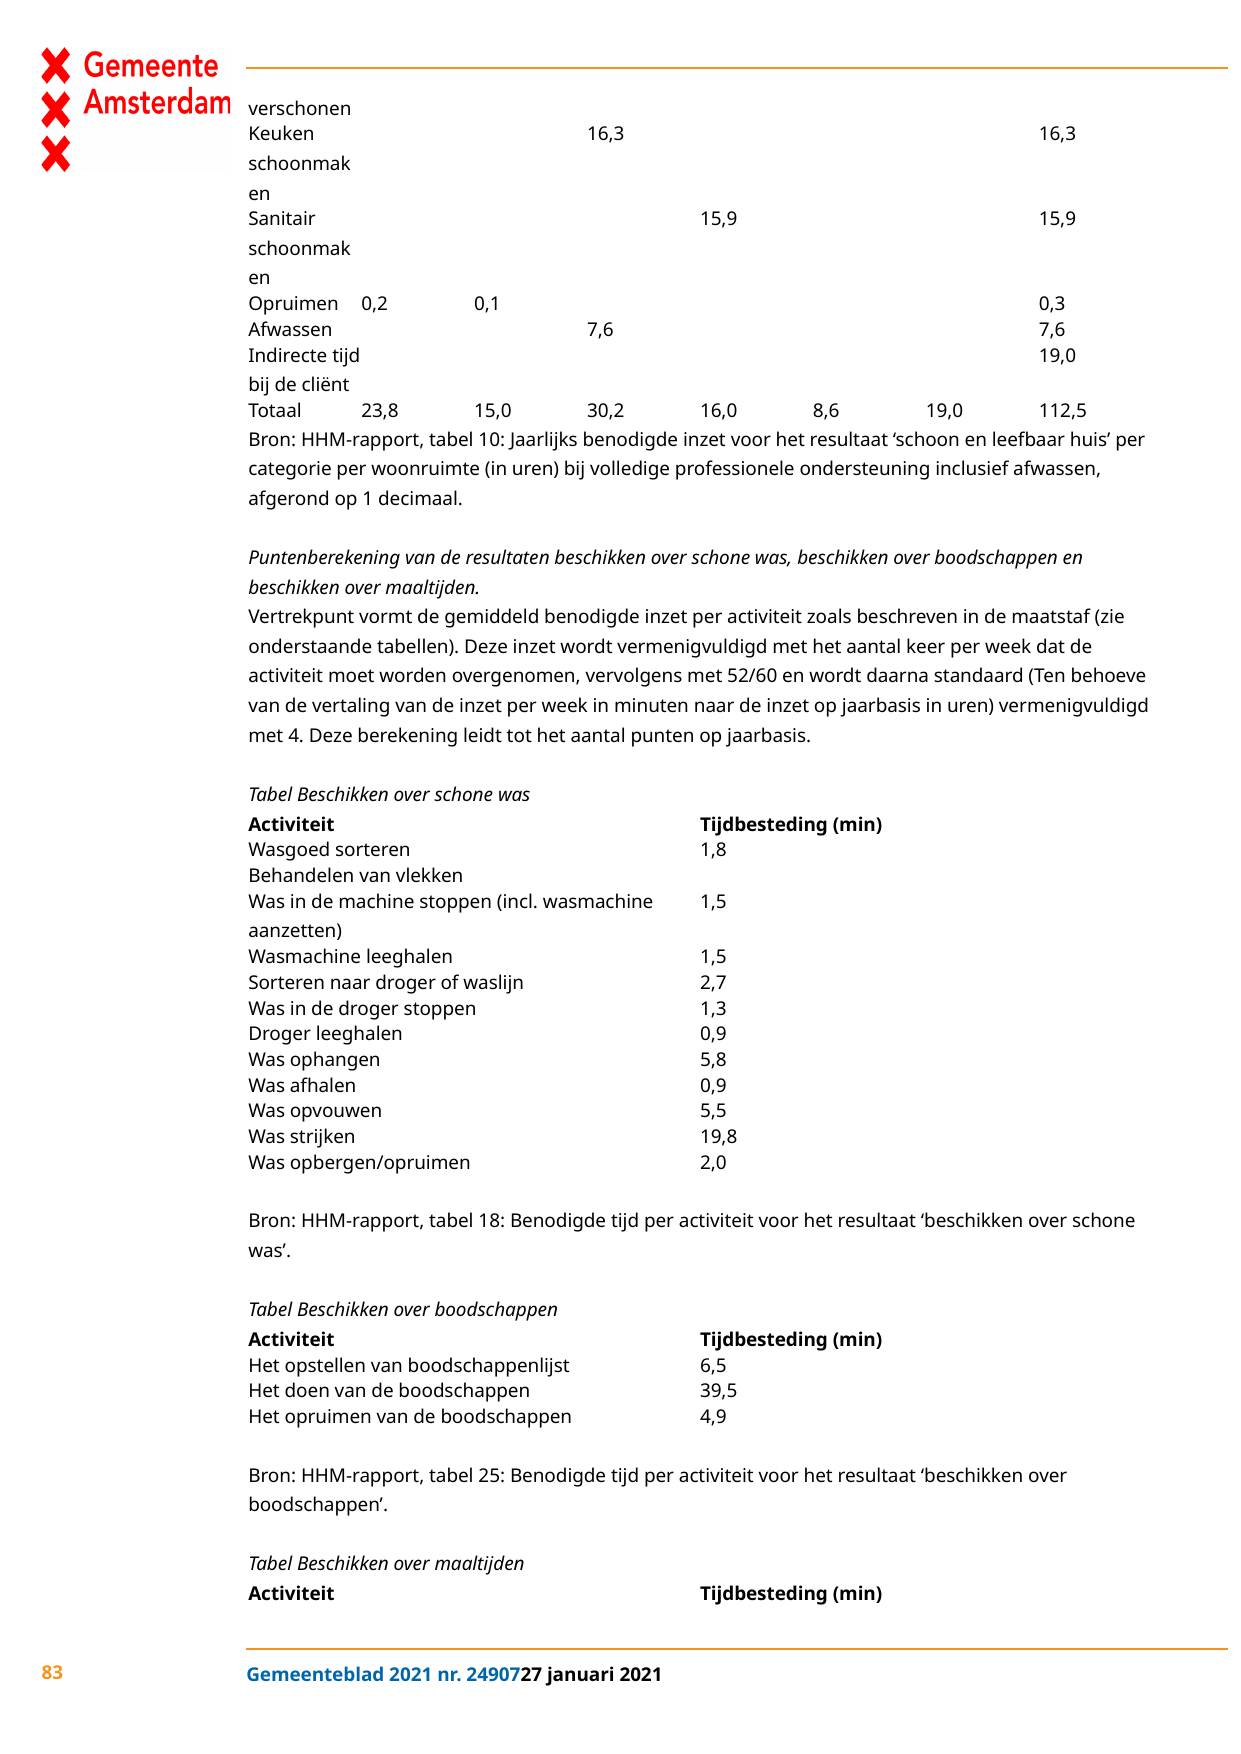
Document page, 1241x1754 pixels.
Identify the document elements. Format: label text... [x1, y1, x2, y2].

table_cell [474, 316, 587, 342]
table_cell 6,5 [700, 1352, 1152, 1377]
table_cell Was afhalen [248, 1072, 700, 1098]
table_cell Sorteren naar droger of waslijn [248, 969, 700, 995]
table_cell [474, 205, 587, 290]
table_cell 30,2 [587, 397, 700, 423]
table_cell 7,6 [587, 316, 700, 342]
table_cell Droger leeghalen [248, 1020, 700, 1046]
table_cell Was opvouwen [248, 1098, 700, 1123]
table_cell 112,5 [1039, 397, 1152, 423]
table_header Tijdbesteding (min) [700, 1580, 1152, 1606]
table_cell Indirecte tijd bij de cliënt [248, 342, 361, 397]
table_header Activiteit [248, 1326, 700, 1352]
table_cell [361, 95, 474, 121]
table_cell [813, 316, 926, 342]
table_cell [813, 290, 926, 316]
table_cell [1039, 95, 1152, 121]
table_header Tijdbesteding (min) [700, 1326, 1152, 1352]
table_cell 2,0 [700, 1149, 1152, 1175]
table_cell Het opruimen van de boodschappen [248, 1403, 700, 1429]
table_cell [926, 95, 1038, 121]
table_cell Wasmachine leeghalen [248, 943, 700, 969]
table_cell [813, 205, 926, 290]
table_cell 0,9 [700, 1020, 1152, 1046]
table_cell 2,7 [700, 969, 1152, 995]
table_cell 15,9 [700, 205, 813, 290]
table_cell [813, 342, 926, 397]
picture [41, 47, 231, 172]
table_cell 15,9 [1039, 205, 1152, 290]
text Bron: HHM-rapport, tabel 18: Benodigde tijd per activiteit voor het resultaat ‘beschikken over schone was’. [248, 1208, 1152, 1263]
table_header Activiteit [248, 1580, 700, 1606]
table_cell Wasgoed sorteren [248, 836, 700, 862]
table_cell Afwassen [248, 316, 361, 342]
table_header Tijdbesteding (min) [700, 811, 1152, 836]
table_cell 23,8 [361, 397, 474, 423]
table_cell [926, 205, 1038, 290]
table_cell Sanitair schoonmaken [248, 205, 361, 290]
table_cell 19,0 [926, 397, 1038, 423]
table_cell [474, 342, 587, 397]
table_cell [361, 205, 474, 290]
table_cell [813, 121, 926, 205]
table_cell 15,0 [474, 397, 587, 423]
table_header Activiteit [248, 811, 700, 836]
table_cell 0,9 [700, 1072, 1152, 1098]
table_cell [587, 205, 700, 290]
text Tabel Beschikken over boodschappen [248, 1296, 1152, 1322]
table_cell [700, 342, 813, 397]
table_cell Totaal [248, 397, 361, 423]
table_cell [926, 290, 1038, 316]
table_cell 39,5 [700, 1378, 1152, 1403]
table_cell 19,0 [1039, 342, 1152, 397]
table_cell Behandelen van vlekken [248, 862, 700, 888]
table_cell Het opstellen van boodschappenlijst [248, 1352, 700, 1377]
table_cell [361, 121, 474, 205]
table_cell 7,6 [1039, 316, 1152, 342]
text Bron: HHM-rapport, tabel 25: Benodigde tijd per activiteit voor het resultaat ‘beschikken over boodschappen’. [248, 1462, 1152, 1517]
table_cell Was ophangen [248, 1046, 700, 1072]
table_cell [926, 342, 1038, 397]
table_cell [361, 342, 474, 397]
table_cell 1,3 [700, 995, 1152, 1020]
table_cell 5,5 [700, 1098, 1152, 1123]
table_cell 0,1 [474, 290, 587, 316]
table_cell [361, 316, 474, 342]
table_cell 8,6 [813, 397, 926, 423]
text Tabel Beschikken over maaltijden [248, 1551, 1152, 1576]
text Tabel Beschikken over schone was [248, 781, 1152, 807]
table_cell [587, 342, 700, 397]
table_cell 4,9 [700, 1403, 1152, 1429]
text Vertrekpunt vormt de gemiddeld benodigde inzet per activiteit zoals beschreven in de maatstaf (zie onderstaande tabellen). Deze inzet wordt vermenigvuldigd met het aantal keer per week dat de activiteit moet worden overgenomen, vervolgens met 52/60 en wordt daarna standaard (Ten behoeve van de vertaling van de inzet per week in minuten naar de inzet op jaarbasis in uren) vermenigvuldigd met 4. Deze berekening leidt tot het aantal punten op jaarbasis. [248, 603, 1152, 748]
table_cell 16,3 [1039, 121, 1152, 205]
table_cell verschonen [248, 95, 361, 121]
table_cell [587, 95, 700, 121]
text Bron: HHM-rapport, tabel 10: Jaarlijks benodigde inzet voor het resultaat ‘schoon en leefbaar huis’ per categorie per woonruimte (in uren) bij volledige professionele ondersteuning inclusief afwassen, afgerond op 1 decimaal. [248, 426, 1152, 511]
table_cell Opruimen [248, 290, 361, 316]
table_cell 0,3 [1039, 290, 1152, 316]
table_cell [474, 121, 587, 205]
table_cell Was in de droger stoppen [248, 995, 700, 1020]
table_cell Het doen van de boodschappen [248, 1378, 700, 1403]
table_cell 1,5 [700, 888, 1152, 943]
table_cell 16,0 [700, 397, 813, 423]
table_cell [926, 316, 1038, 342]
table_cell [700, 862, 1152, 888]
table_cell Was strijken [248, 1123, 700, 1149]
table_cell [700, 316, 813, 342]
table_cell [813, 95, 926, 121]
table_cell Was opbergen/opruimen [248, 1149, 700, 1175]
table_cell 0,2 [361, 290, 474, 316]
table_cell 1,8 [700, 836, 1152, 862]
table_cell 16,3 [587, 121, 700, 205]
table_cell [700, 95, 813, 121]
table_cell 5,8 [700, 1046, 1152, 1072]
table_cell Was in de machine stoppen (incl. wasmachine aanzetten) [248, 888, 700, 943]
table_cell [926, 121, 1038, 205]
text Puntenberekening van de resultaten beschikken over schone was, beschikken over boodschappen en beschikken over maaltijden. [248, 544, 1152, 600]
table_cell [700, 121, 813, 205]
table_cell 1,5 [700, 943, 1152, 969]
table_cell [587, 290, 700, 316]
table_cell [700, 290, 813, 316]
table_cell [474, 95, 587, 121]
table_cell 19,8 [700, 1123, 1152, 1149]
table_cell Keuken schoonmaken [248, 121, 361, 205]
